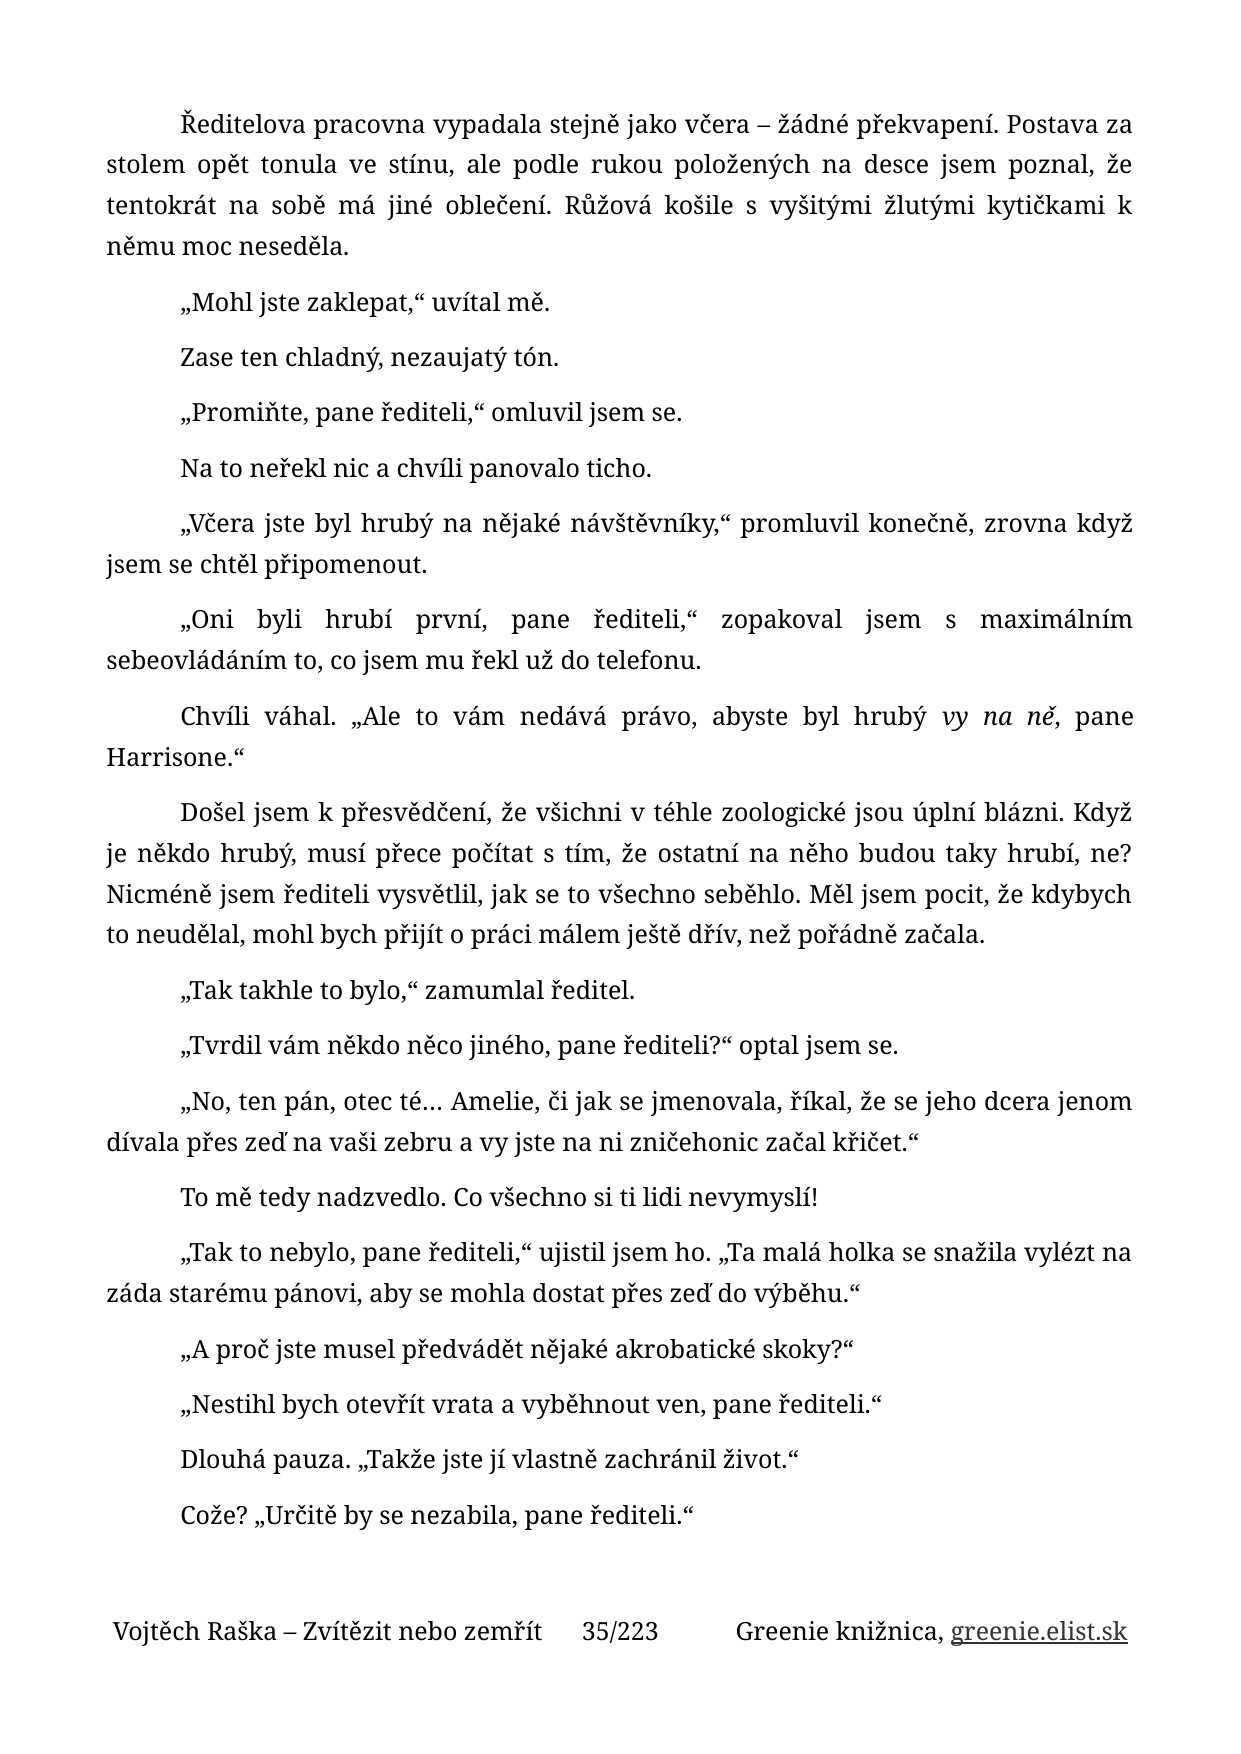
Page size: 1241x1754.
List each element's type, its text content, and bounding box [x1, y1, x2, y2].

text Došel jsem k přesvědčení, že všichni v téhle zoologické jsou úplní blázni. Když je někdo hrubý, musí přece počítat s tím, že ostatní na něho budou taky hrubí, ne? Nicméně jsem řediteli vysvětlil, jak se to všechno seběhlo. Měl jsem pocit, že kdybych to neudělal, mohl bych přijít o práci málem ještě dřív, než pořádně začala. [106, 794, 1134, 951]
text „Mohl jste zaklepat,“ uvítal mě. [106, 284, 1134, 318]
text „Promiňte, pane řediteli,“ omluvil jsem se. [106, 395, 1134, 429]
text „Včera jste byl hrubý na nějaké návštěvníky,“ promluvil konečně, zrovna když jsem se chtěl připomenout. [106, 506, 1134, 581]
text Na to neřekl nic a chvíli panovalo ticho. [106, 450, 1134, 484]
text „Tak takhle to bylo,“ zamumlal ředitel. [106, 972, 1134, 1007]
text „Oni byli hrubí první, pane řediteli,“ zopakoval jsem s maximálním sebeovládáním to, co jsem mu řekl už do telefonu. [106, 602, 1134, 677]
text „No, ten pán, otec té… Amelie, či jak se jmenovala, říkal, že se jeho dcera jenom dívala přes zeď na vaši zebru a vy jste na ni zničehonic začal křičet.“ [106, 1083, 1134, 1158]
text Dlouhá pauza. „Takže jste jí vlastně zachránil život.“ [106, 1442, 1134, 1476]
text Cože? „Určitě by se nezabila, pane řediteli.“ [106, 1497, 1134, 1532]
text „A proč jste musel předvádět nějaké akrobatické skoky?“ [106, 1331, 1134, 1365]
text „Nestihl bych otevřít vrata a vyběhnout ven, pane řediteli.“ [106, 1387, 1134, 1421]
text Chvíli váhal. „Ale to vám nedává právo, abyste byl hrubý vy na ně, pane Harrisone.“ [106, 698, 1134, 773]
text To mě tedy nadzvedlo. Co všechno si ti lidi nevymyslí! [106, 1179, 1134, 1214]
text „Tvrdil vám někdo něco jiného, pane řediteli?“ optal jsem se. [106, 1028, 1134, 1062]
text „Tak to nebylo, pane řediteli,“ ujistil jsem ho. „Ta malá holka se snažila vylézt na záda starému pánovi, aby se mohla dostat přes zeď do výběhu.“ [106, 1235, 1134, 1310]
text Zase ten chladný, nezaujatý tón. [106, 339, 1134, 374]
text Ředitelova pracovna vypadala stejně jako včera – žádné překvapení. Postava za stolem opět tonula ve stínu, ale podle rukou položených na desce jsem poznal, že tentokrát na sobě má jiné oblečení. Růžová košile s vyšitými žlutými kytičkami k němu moc neseděla. [106, 106, 1134, 263]
